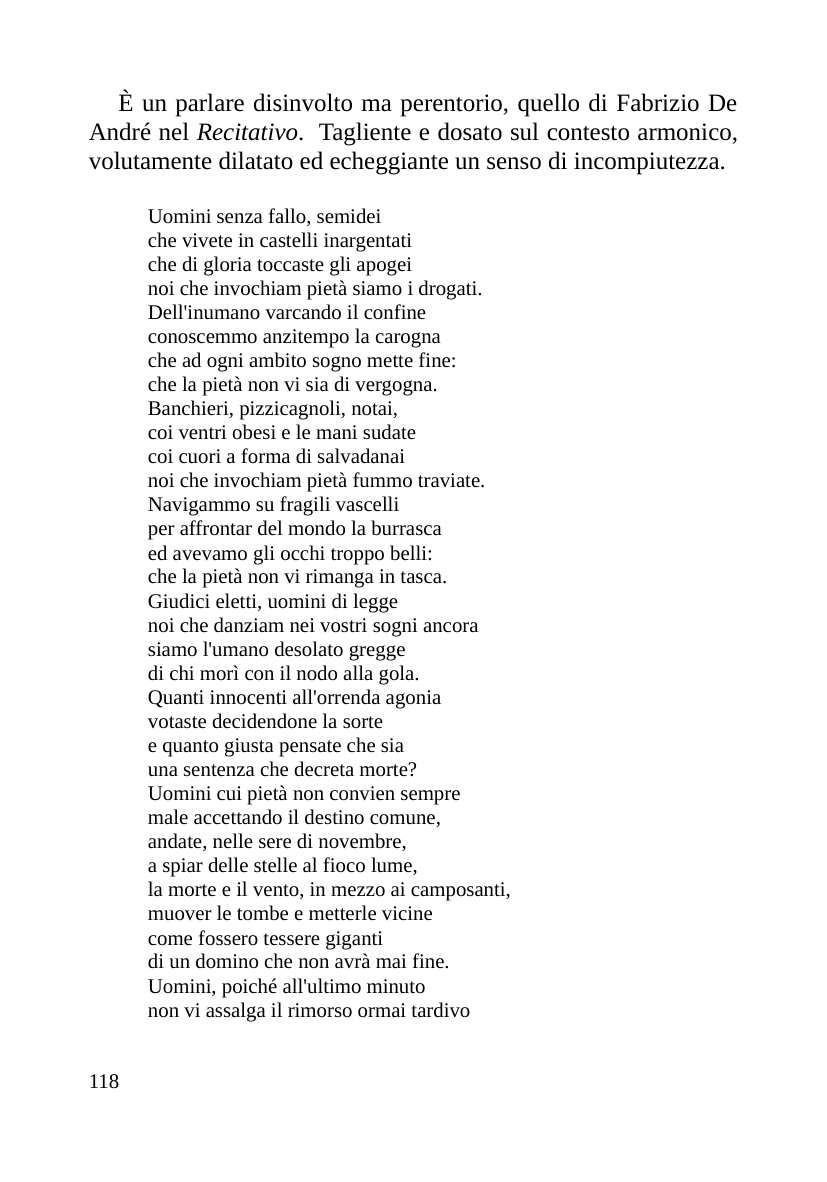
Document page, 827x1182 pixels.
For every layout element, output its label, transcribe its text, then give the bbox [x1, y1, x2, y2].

text Uomini senza fallo, semidei che vivete in castelli inargentati che di gloria toccaste gli apogei noi che invochiam pietà siamo i drogati. Dell'inumano varcando il confine conoscemmo anzitempo la carogna che ad ogni ambito sogno mette fine: che la pietà non vi sia di vergogna. Banchieri, pizzicagnoli, notai, coi ventri obesi e le mani sudate coi cuori a forma di salvadanai noi che invochiam pietà fummo traviate. Navigammo su fragili vascelli per affrontar del mondo la burrasca ed avevamo gli occhi troppo belli: che la pietà non vi rimanga in tasca. Giudici eletti, uomini di legge noi che danziam nei vostri sogni ancora siamo l'umano desolato gregge di chi morì con il nodo alla gola. Quanti innocenti all'orrenda agonia votaste decidendone la sorte e quanto giusta pensate che sia una sentenza che decreta morte? Uomini cui pietà non convien sempre male accettando il destino comune, andate, nelle sere di novembre, a spiar delle stelle al fioco lume, la morte e il vento, in mezzo ai camposanti, muover le tombe e metterle vicine come fossero tessere giganti di un domino che non avrà mai fine. Uomini, poiché all'ultimo minuto non vi assalga il rimorso ormai tardivo [148, 203, 679, 1022]
text È un parlare disinvolto ma perentorio, quello di Fabrizio De André nel Recitativo. Tagliente e dosato sul contesto armonico, volutamente dilatato ed echeggiante un senso di incompiutezza. [88, 88, 738, 175]
